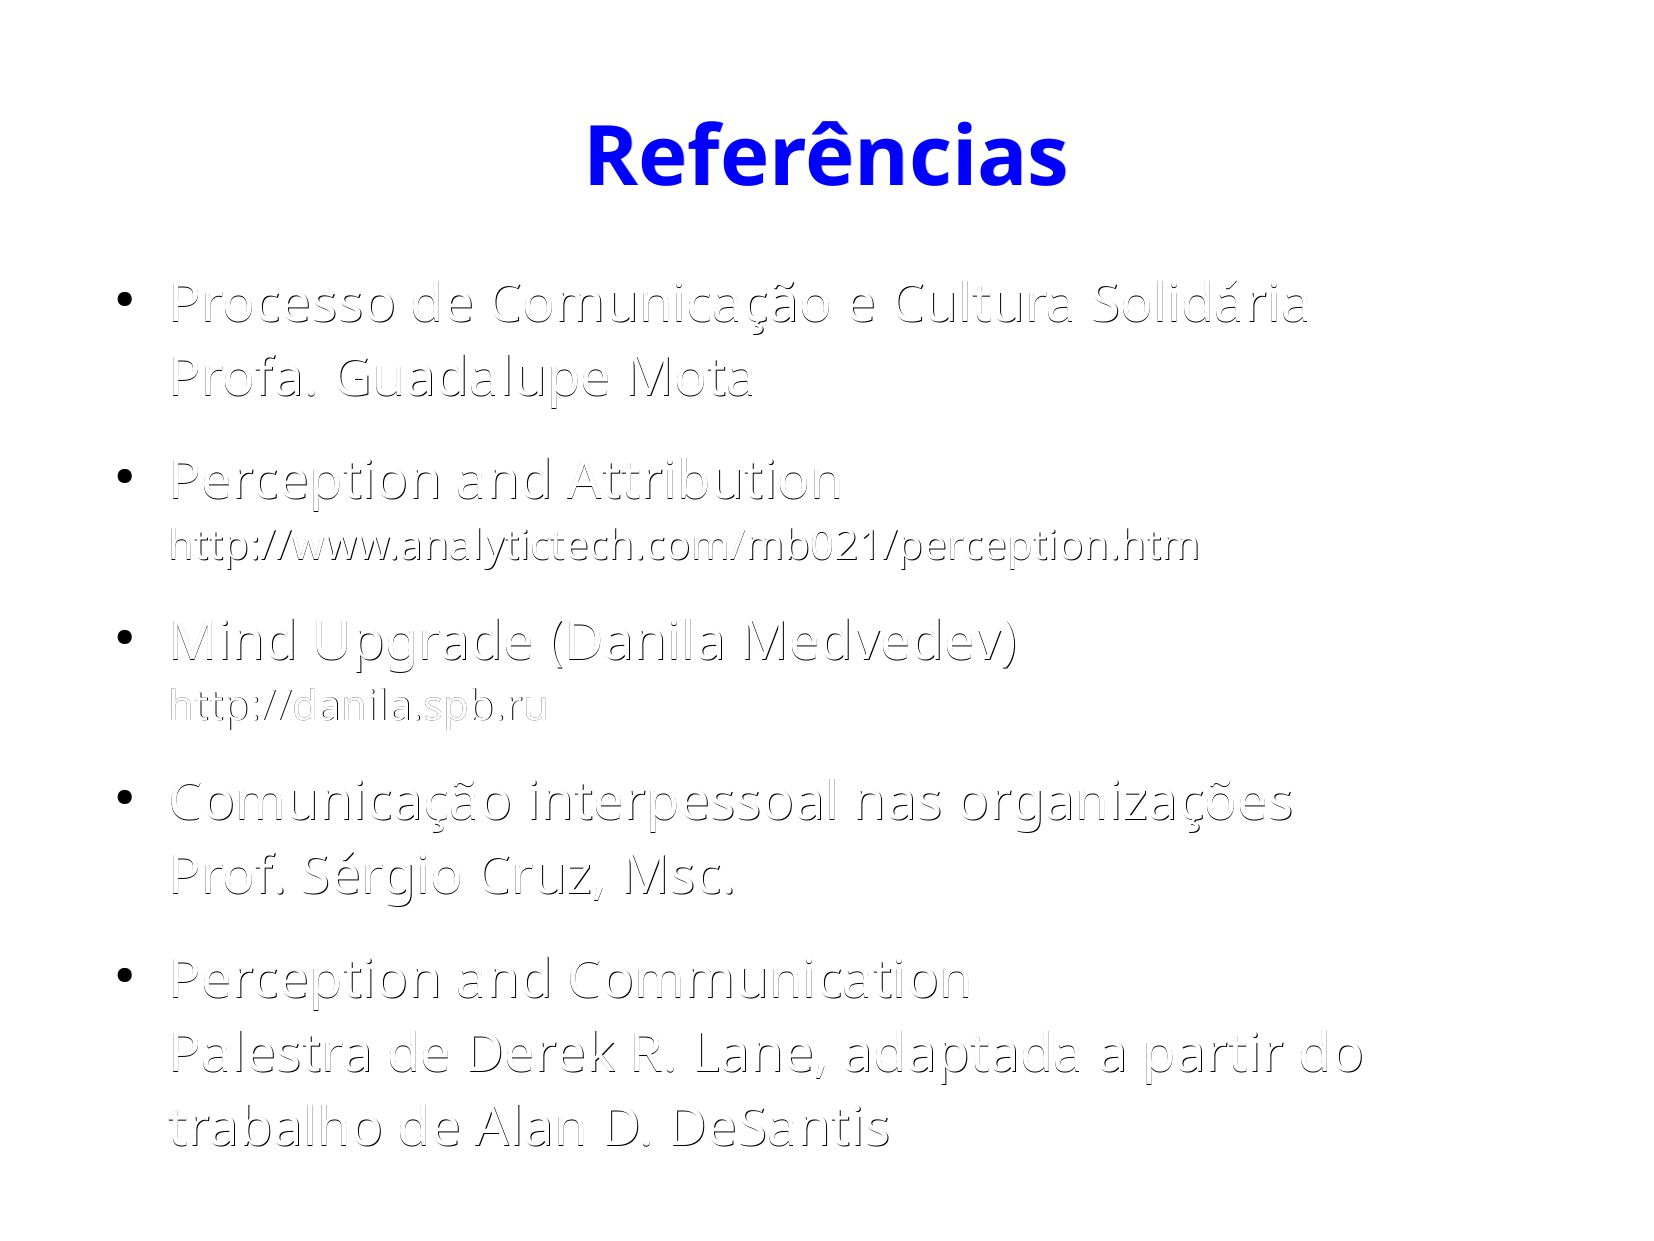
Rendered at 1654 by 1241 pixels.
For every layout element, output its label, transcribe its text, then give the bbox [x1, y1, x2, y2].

list Processo de Comunicação e Cultura Solidária Profa. Guadalupe Mota Perception and Attribution http://www.analytictech.com/mb021/perception.htm Mind Upgrade (Danila Medvedev) http://danila.spb.ru Comunicação interpessoal nas organizações Prof. Sérgio Cruz, Msc. Perception and Communication Palestra de Derek R. Lane, adaptada a partir do trabalho de Alan D. DeSantis [82, 255, 1571, 1123]
title Referências [82, 34, 1571, 255]
